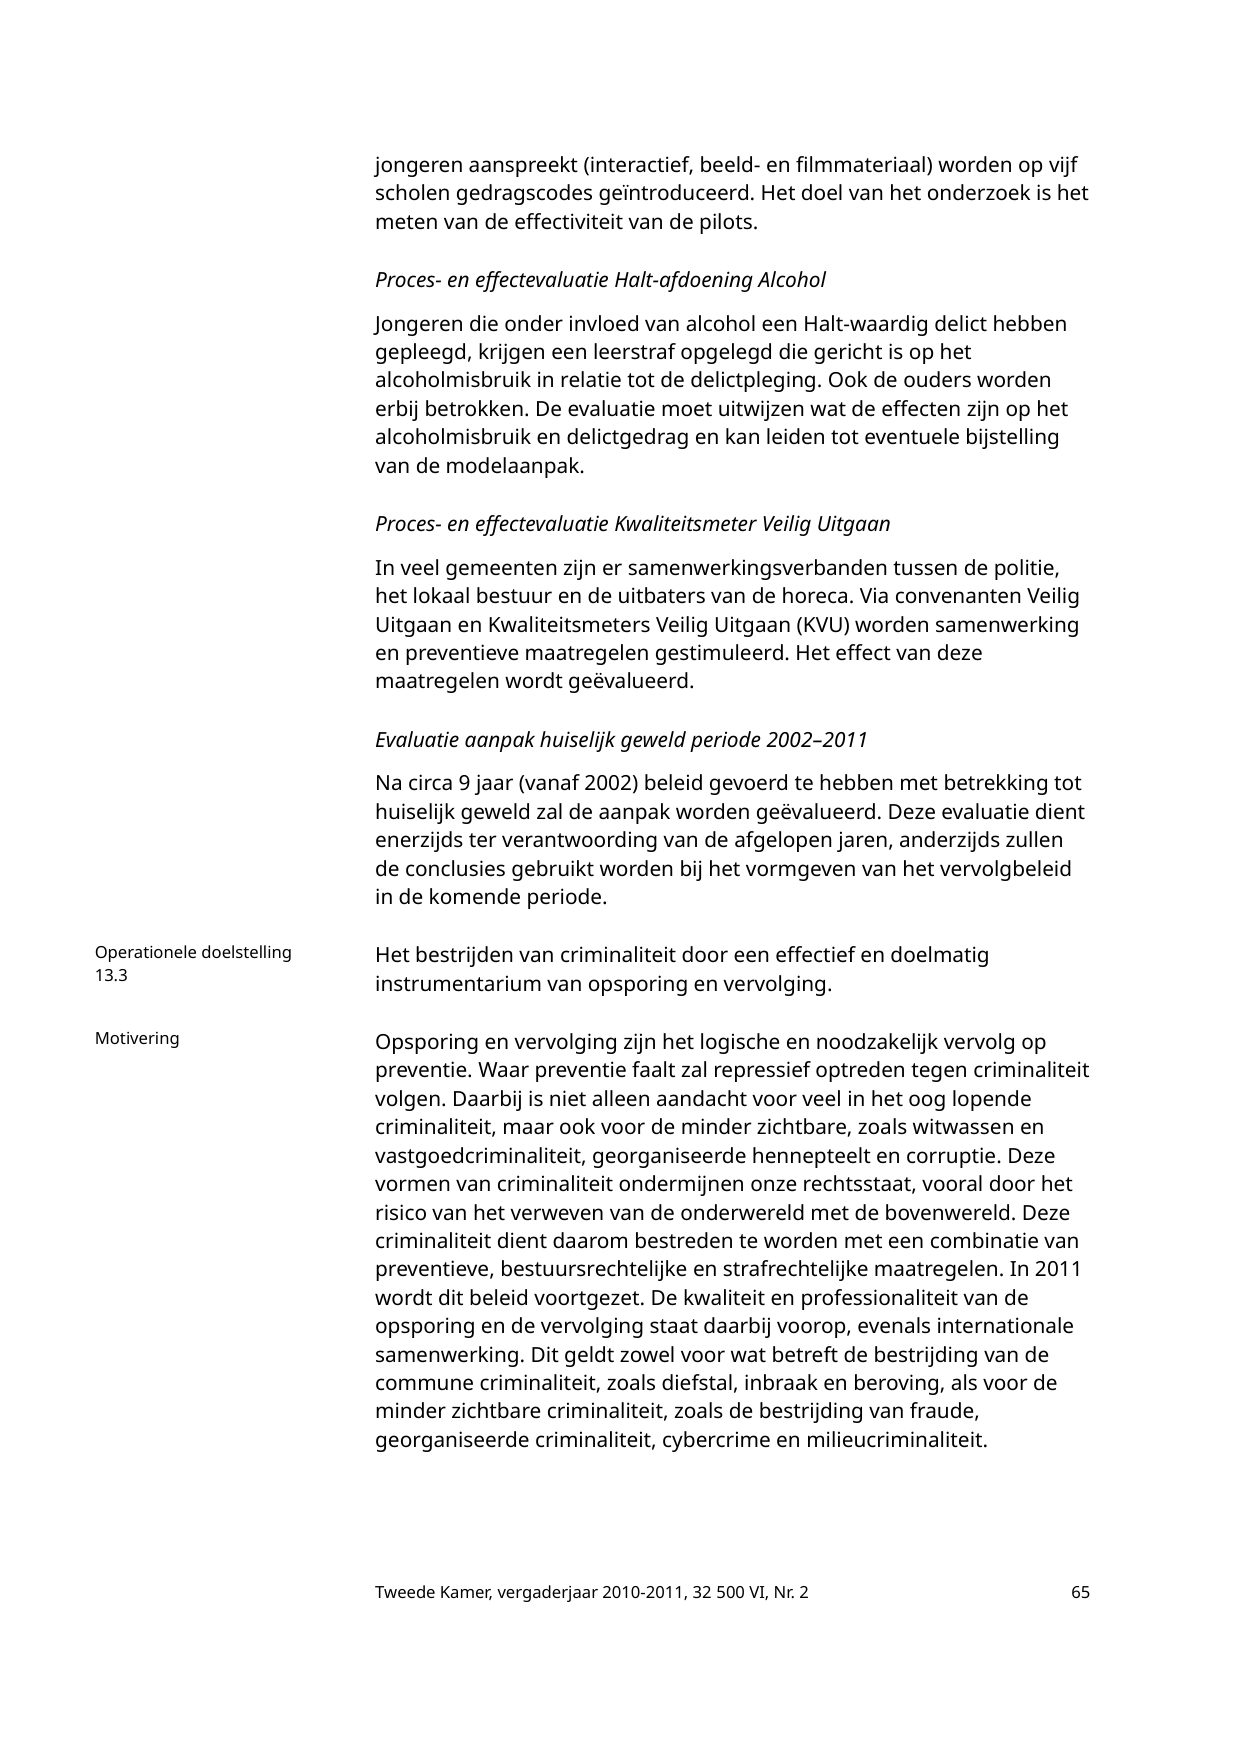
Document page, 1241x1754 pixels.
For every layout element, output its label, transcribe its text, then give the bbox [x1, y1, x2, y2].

text Proces- en effectevaluatie Halt-afdoening Alcohol [375, 265, 1090, 294]
text Evaluatie aanpak huiselijk geweld periode 2002–2011 [375, 725, 1090, 753]
text In veel gemeenten zijn er samenwerkingsverbanden tussen de politie, het lokaal bestuur en de uitbaters van de horeca. Via convenanten Veilig Uitgaan en Kwaliteitsmeters Veilig Uitgaan (KVU) worden samenwerking en preventieve maatregelen gestimuleerd. Het effect van deze maatregelen wordt geëvalueerd. [375, 553, 1090, 695]
text Proces- en effectevaluatie Kwaliteitsmeter Veilig Uitgaan [375, 509, 1090, 538]
text Opsporing en vervolging zijn het logische en noodzakelijk vervolg op preventie. Waar preventie faalt zal repressief optreden tegen criminaliteit volgen. Daarbij is niet alleen aandacht voor veel in het oog lopende criminaliteit, maar ook voor de minder zichtbare, zoals witwassen en vastgoedcriminaliteit, georganiseerde hennepteelt en corruptie. Deze vormen van criminaliteit ondermijnen onze rechtsstaat, vooral door het risico van het verweven van de onderwereld met de bovenwereld. Deze criminaliteit dient daarom bestreden te worden met een combinatie van preventieve, bestuursrechtelijke en strafrechtelijke maatregelen. In 2011 wordt dit beleid voortgezet. De kwaliteit en professionaliteit van de opsporing en de vervolging staat daarbij voorop, evenals internationale samenwerking. Dit geldt zowel voor wat betreft de bestrijding van de commune criminaliteit, zoals diefstal, inbraak en beroving, als voor de minder zichtbare criminaliteit, zoals de bestrijding van fraude, georganiseerde criminaliteit, cybercrime en milieucriminaliteit. [375, 1027, 1090, 1453]
text Na circa 9 jaar (vanaf 2002) beleid gevoerd te hebben met betrekking tot huiselijk geweld zal de aanpak worden geëvalueerd. Deze evaluatie dient enerzijds ter verantwoording van de afgelopen jaren, anderzijds zullen de conclusies gebruikt worden bij het vormgeven van het vervolgbeleid in de komende periode. [375, 768, 1090, 911]
text Motivering [94, 1027, 328, 1050]
text Operationele doelstelling 13.3 [94, 941, 328, 986]
text jongeren aanspreekt (interactief, beeld- en filmmateriaal) worden op vijf scholen gedragscodes geïntroduceerd. Het doel van het onderzoek is het meten van de effectiviteit van de pilots. [375, 150, 1090, 235]
text Het bestrijden van criminaliteit door een effectief en doelmatig instrumentarium van opsporing en vervolging. [375, 941, 1090, 997]
text Jongeren die onder invloed van alcohol een Halt-waardig delict hebben gepleegd, krijgen een leerstraf opgelegd die gericht is op het alcoholmisbruik in relatie tot de delictpleging. Ook de ouders worden erbij betrokken. De evaluatie moet uitwijzen wat de effecten zijn op het alcoholmisbruik en delictgedrag en kan leiden tot eventuele bijstelling van de modelaanpak. [375, 309, 1090, 479]
